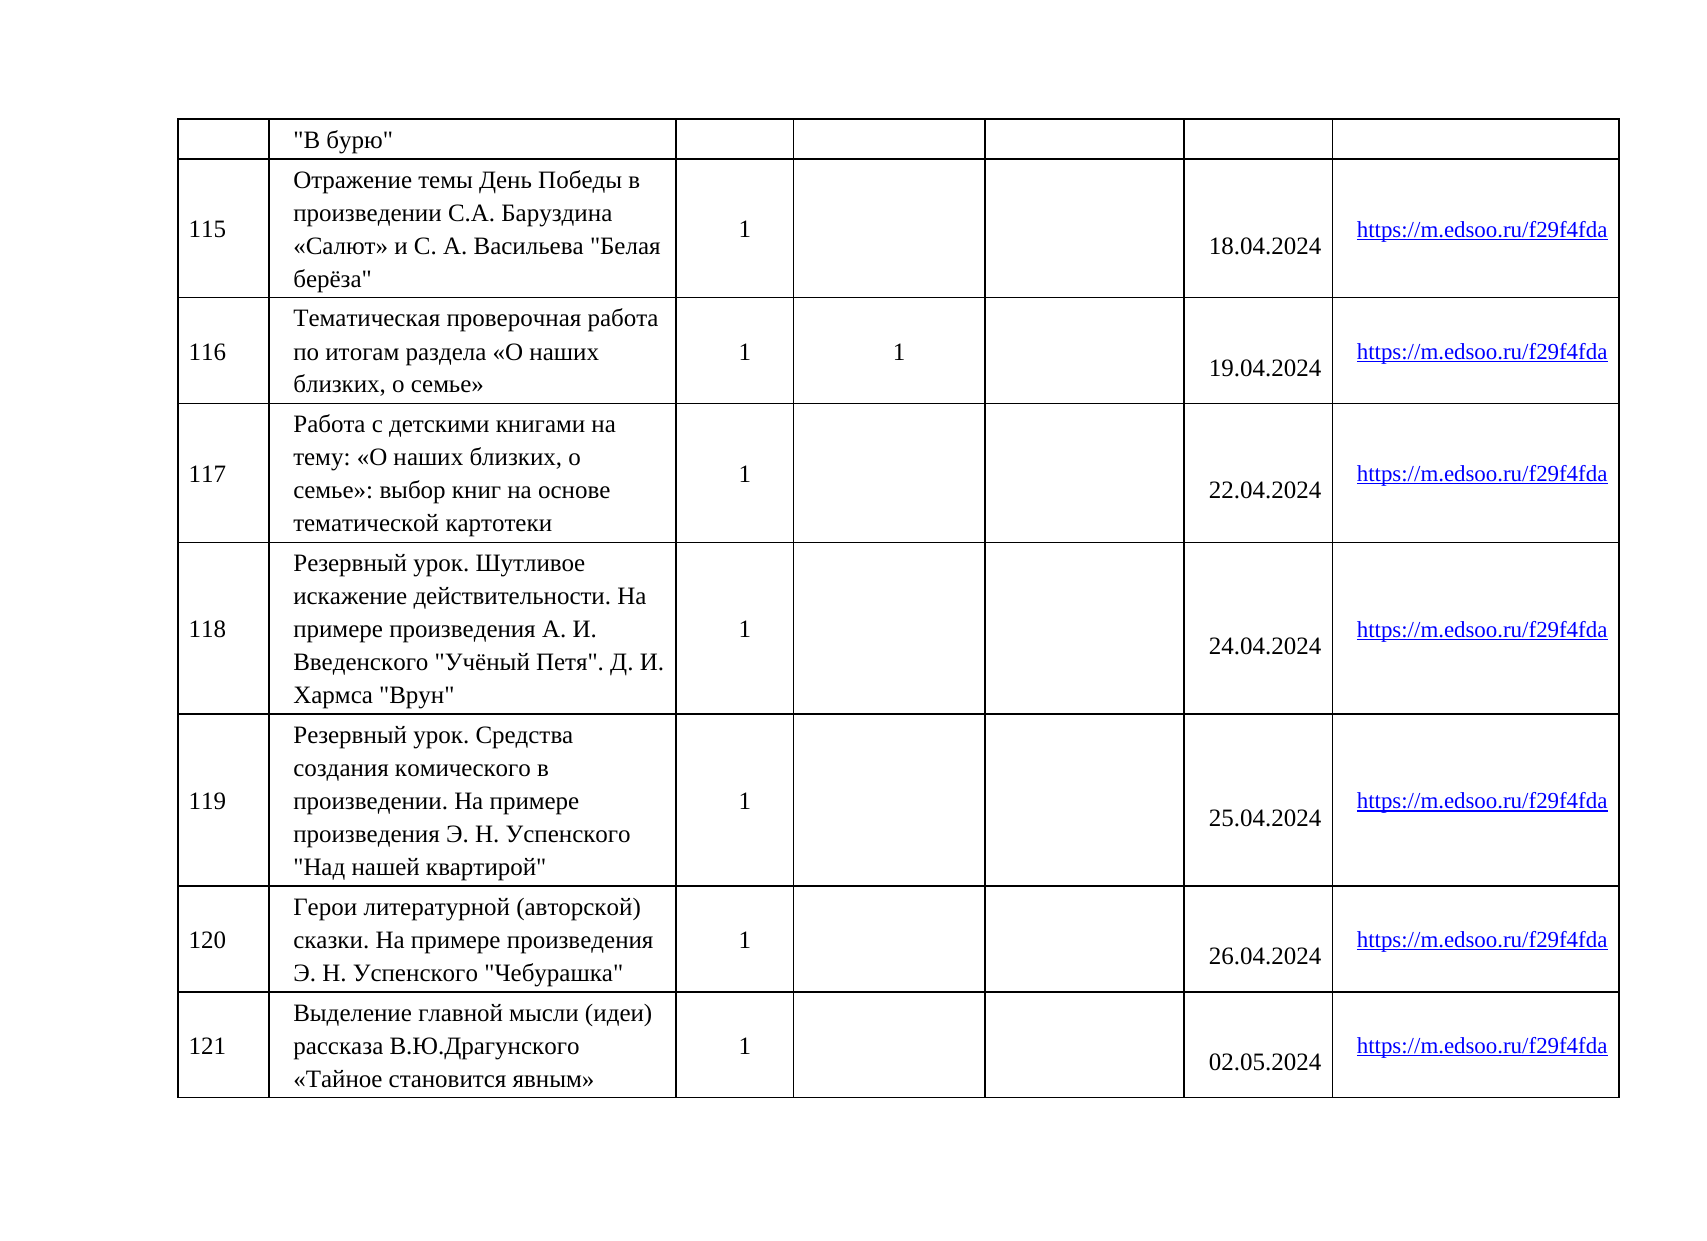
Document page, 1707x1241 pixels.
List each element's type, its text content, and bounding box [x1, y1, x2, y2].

table_cell 1 [794, 298, 984, 403]
table_cell [986, 404, 1183, 541]
table_cell https://m.edsoo.ru/f29f4fda [1333, 298, 1618, 403]
table_cell 18.04.2024 [1185, 160, 1332, 297]
table_cell 118 [179, 543, 268, 713]
table_cell [794, 160, 984, 297]
table_cell 119 [179, 715, 268, 885]
table_cell Выделение главной мысли (идеи) рассказа В.Ю.Драгунского «Тайное становится явным» [270, 993, 675, 1097]
table_cell https://m.edsoo.ru/f29f4fda [1333, 887, 1618, 991]
table_cell [794, 887, 984, 991]
table_cell 115 [179, 160, 268, 297]
table_cell Резервный урок. Средства создания комического в произведении. На примере произведения Э. Н. Успенского "Над нашей квартирой" [270, 715, 675, 885]
table_cell [1185, 120, 1332, 158]
table_cell [986, 298, 1183, 403]
table_cell [677, 120, 793, 158]
table_cell 1 [677, 160, 793, 297]
table_cell 120 [179, 887, 268, 991]
table_cell 26.04.2024 [1185, 887, 1332, 991]
table_cell https://m.edsoo.ru/f29f4fda [1333, 160, 1618, 297]
table_cell [986, 543, 1183, 713]
table_cell 1 [677, 298, 793, 403]
table_cell https://m.edsoo.ru/f29f4fda [1333, 404, 1618, 541]
table_cell 25.04.2024 [1185, 715, 1332, 885]
table_cell https://m.edsoo.ru/f29f4fda [1333, 715, 1618, 885]
table_cell [986, 887, 1183, 991]
table_cell "В бурю" [270, 120, 675, 158]
table_cell [986, 715, 1183, 885]
table_cell [1333, 120, 1618, 158]
table_cell [794, 993, 984, 1097]
table_cell 1 [677, 543, 793, 713]
table_cell 1 [677, 404, 793, 541]
table_cell [986, 993, 1183, 1097]
table_cell Работа с детскими книгами на тему: «О наших близких, о семье»: выбор книг на основе тематической картотеки [270, 404, 675, 541]
table_cell 19.04.2024 [1185, 298, 1332, 403]
table_cell [179, 120, 268, 158]
table_cell [986, 160, 1183, 297]
table_cell 1 [677, 715, 793, 885]
table_cell 1 [677, 887, 793, 991]
table_cell 1 [677, 993, 793, 1097]
table_cell https://m.edsoo.ru/f29f4fda [1333, 543, 1618, 713]
table_cell 22.04.2024 [1185, 404, 1332, 541]
table_cell [794, 715, 984, 885]
table_cell [986, 120, 1183, 158]
table_cell 24.04.2024 [1185, 543, 1332, 713]
table_cell [794, 404, 984, 541]
table_cell [794, 120, 984, 158]
table_cell 02.05.2024 [1185, 993, 1332, 1097]
table_cell 121 [179, 993, 268, 1097]
table_cell Герои литературной (авторской) сказки. На примере произведения Э. Н. Успенского "Чебурашка" [270, 887, 675, 991]
table_cell Отражение темы День Победы в произведении С.А. Баруздина «Салют» и С. А. Васильева "Белая берёза" [270, 160, 675, 297]
table_cell Резервный урок. Шутливое искажение действительности. На примере произведения А. И. Введенского "Учёный Петя". Д. И. Хармса "Врун" [270, 543, 675, 713]
table_cell https://m.edsoo.ru/f29f4fda [1333, 993, 1618, 1097]
table_cell 117 [179, 404, 268, 541]
table_cell Тематическая проверочная работа по итогам раздела «О наших близких, о семье» [270, 298, 675, 403]
table_cell [794, 543, 984, 713]
table_cell 116 [179, 298, 268, 403]
